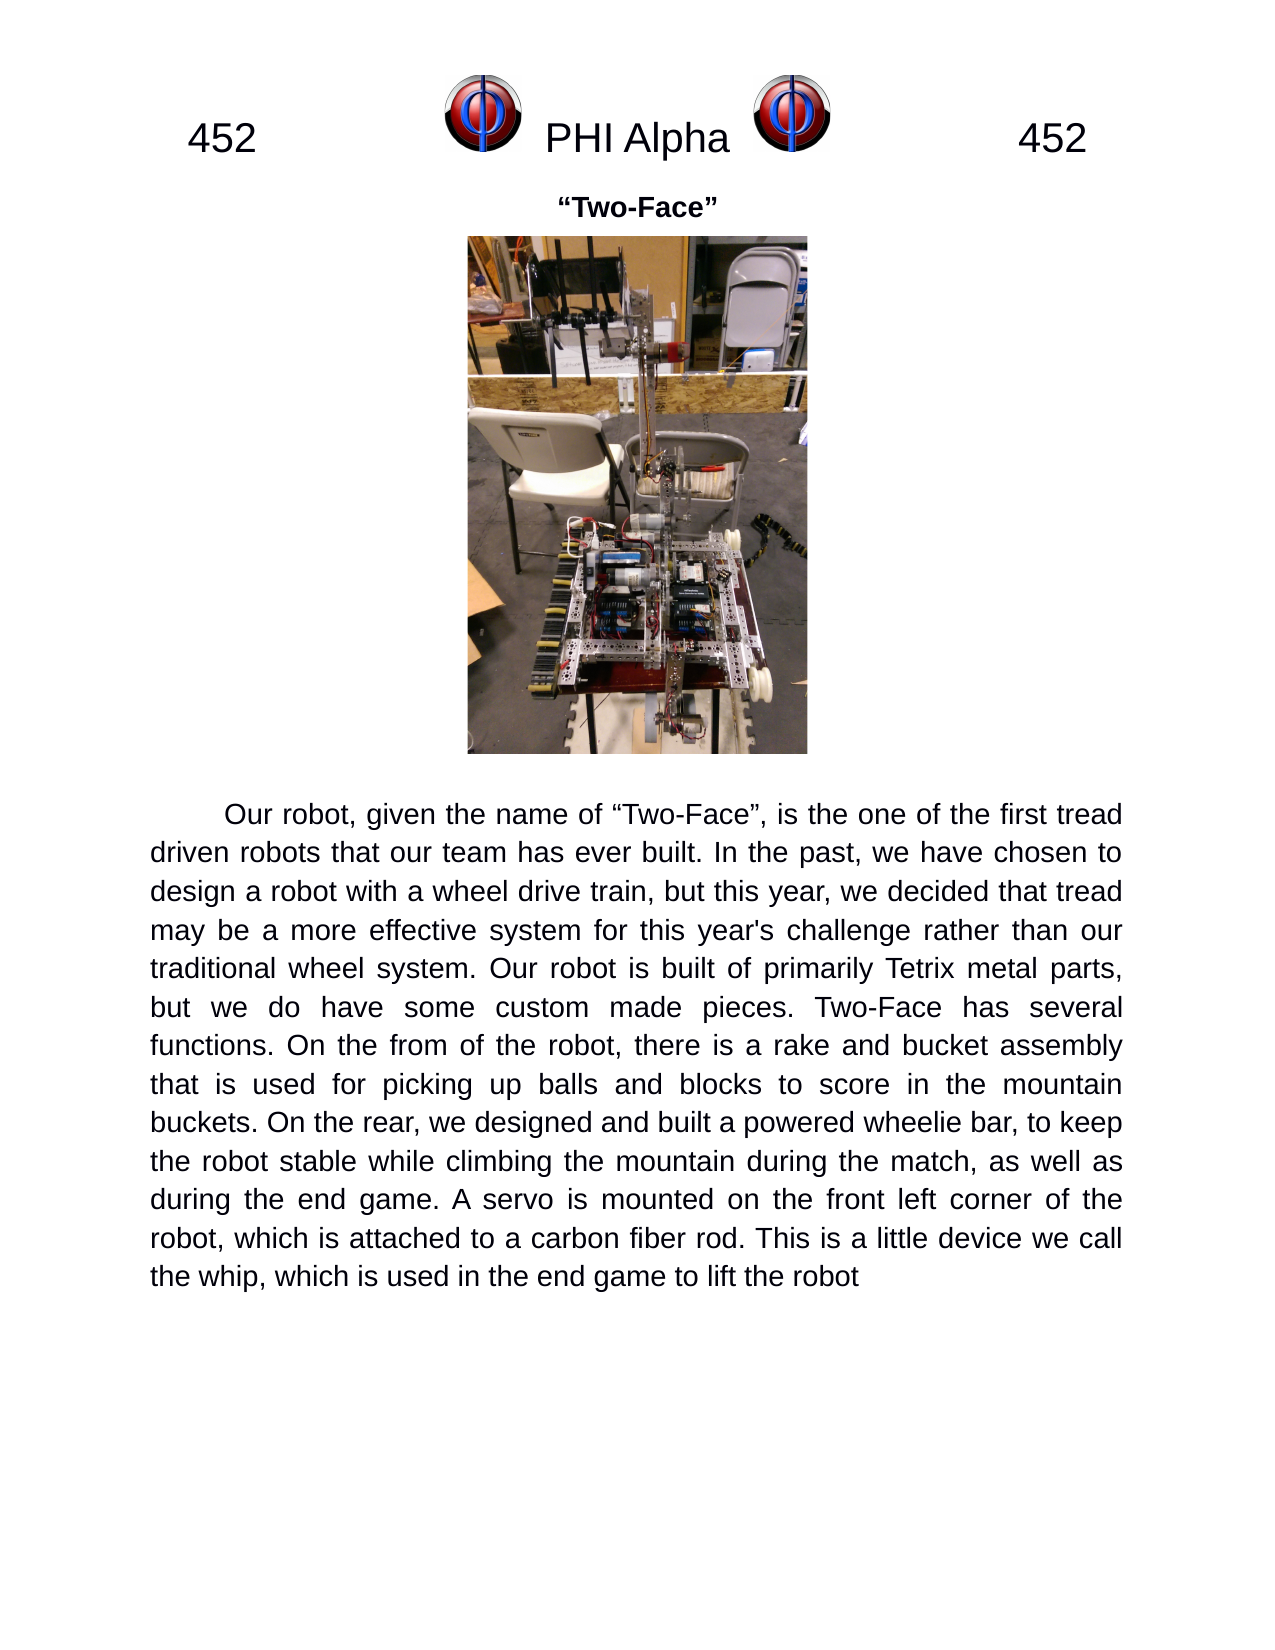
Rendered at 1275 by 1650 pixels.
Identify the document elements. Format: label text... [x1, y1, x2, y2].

picture [467, 236, 808, 754]
picture [444, 75, 522, 152]
picture [753, 75, 831, 152]
text “Two-Face” [150, 190, 1125, 224]
text Our robot, given the name of “Two-Face”, is the one of the first tread driven robots that our team has ever built. In the past, we have chosen to design a robot with a wheel drive train, but this year, we decided that tread may be a more effective system for this year's challenge rather than our traditional wheel system. Our robot is built of primarily Tetrix metal parts, but we do have some custom made pieces. Two-Face has several functions. On the from of the robot, there is a rake and bucket assembly that is used for picking up balls and blocks to score in the mountain buckets. On the rear, we designed and built a powered wheelie bar, to keep the robot stable while climbing the mountain during the match, as well as during the end game. A servo is mounted on the front left corner of the robot, which is attached to a carbon fiber rod. This is a little device we call the whip, which is used in the end game to lift the robot [150, 797, 1125, 1293]
